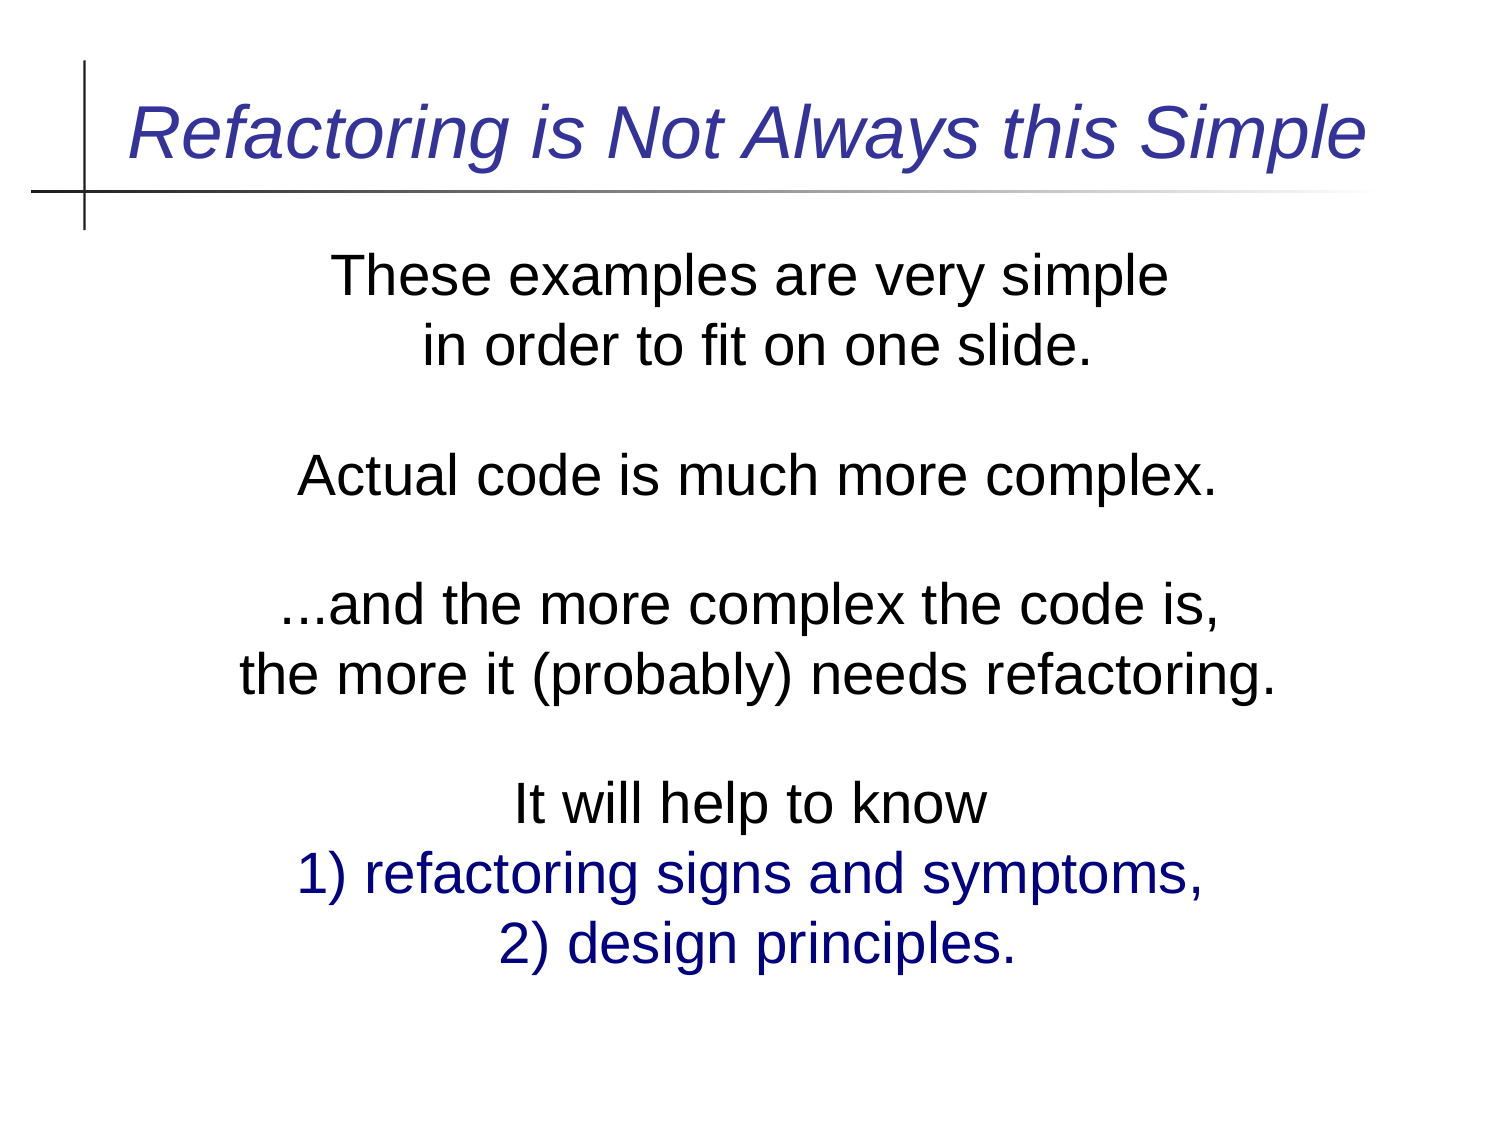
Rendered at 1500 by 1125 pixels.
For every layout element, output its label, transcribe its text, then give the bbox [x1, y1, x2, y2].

title Refactoring is Not Always this Simple [100, 42, 1397, 182]
list These examples are very simple in order to fit on one slide. Actual code is much more complex. ...and the more complex the code is, the more it (probably) needs refactoring. It will help to know 1) refactoring signs and symptoms, 2) design principles. [110, 229, 1408, 1066]
